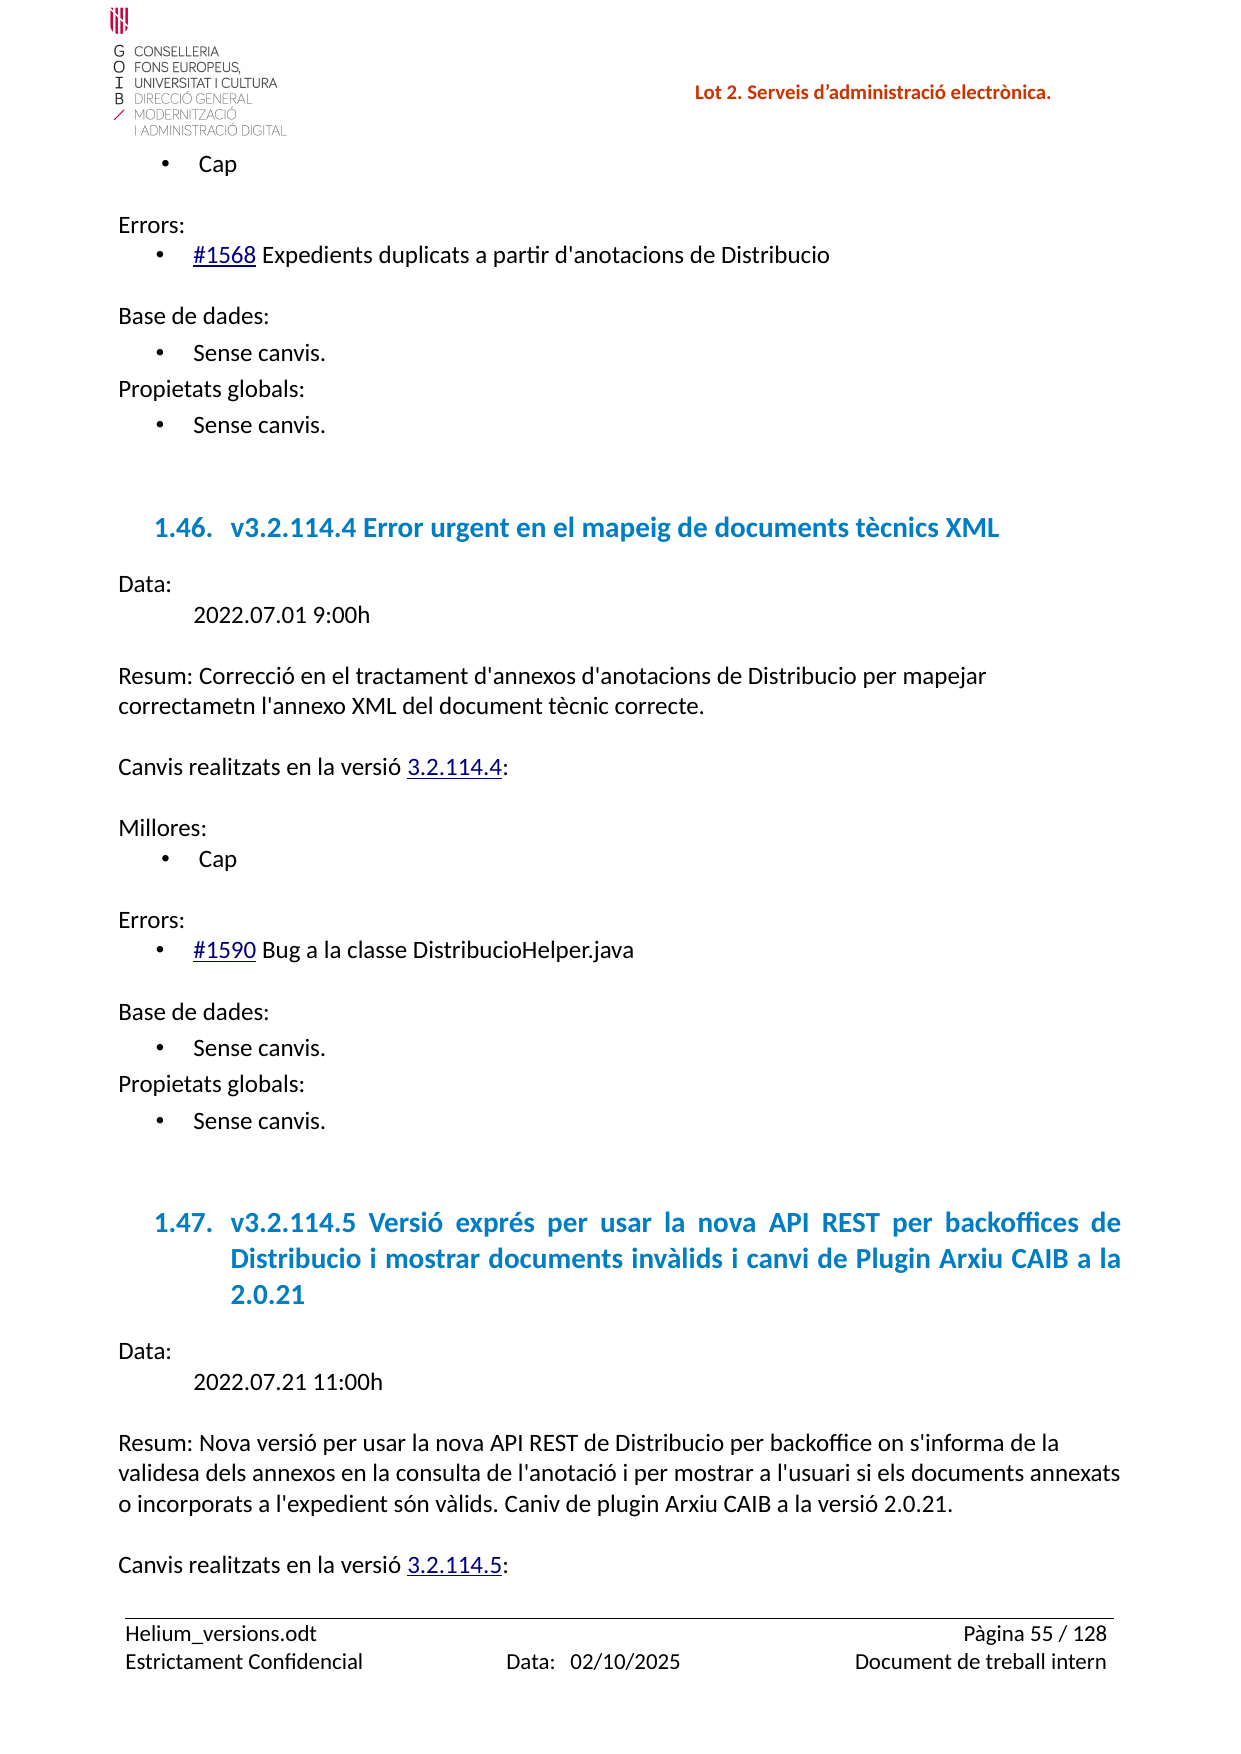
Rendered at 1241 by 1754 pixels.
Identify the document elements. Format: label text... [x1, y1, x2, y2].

text Errors: [118, 904, 1122, 935]
text Data: [118, 1335, 1122, 1366]
subtitle v3.2.114.4 Error urgent en el mapeig de documents tècnics XML [153, 509, 1122, 545]
list Cap [161, 843, 1122, 874]
text Propietats globals: [118, 373, 1122, 404]
text Data: [118, 568, 1122, 599]
list Sense canvis. [156, 410, 1122, 440]
text Canvis realitzats en la versió 3.2.114.5: [118, 1549, 1122, 1579]
text 2022.07.01 9:00h [118, 599, 1122, 629]
text Base de dades: [118, 996, 1122, 1026]
text Base de dades: [118, 300, 1122, 331]
text Resum: Nova versió per usar la nova API REST de Distribucio per backoffice on s'informa de la validesa dels annexos en la consulta de l'anotació i per mostrar a l'usuari si els documents annexats o incorporats a l'expedient són vàlids. Caniv de plugin Arxiu CAIB a la versió 2.0.21. [118, 1427, 1122, 1518]
list Sense canvis. [156, 337, 1122, 367]
text Propietats globals: [118, 1069, 1122, 1099]
text Canvis realitzats en la versió 3.2.114.4: [118, 752, 1122, 782]
subtitle v3.2.114.5 Versió exprés per usar la nova API REST per backoffices de Distribucio i mostrar documents invàlids i canvi de Plugin Arxiu CAIB a la 2.0.21 [153, 1204, 1122, 1311]
text 2022.07.21 11:00h [118, 1366, 1122, 1396]
text Resum: Correcció en el tractament d'annexos d'anotacions de Distribucio per mapejar correctametn l'annexo XML del document tècnic correcte. [118, 660, 1122, 721]
picture [100, 0, 297, 144]
list Sense canvis. [156, 1105, 1122, 1136]
list Sense canvis. [156, 1032, 1122, 1063]
text Millores: [118, 813, 1122, 843]
list Cap [161, 148, 1122, 178]
text Errors: [118, 209, 1122, 239]
list #1590 Bug a la classe DistribucioHelper.java [156, 935, 1122, 965]
list #1568 Expedients duplicats a partir d'anotacions de Distribucio [156, 239, 1122, 270]
